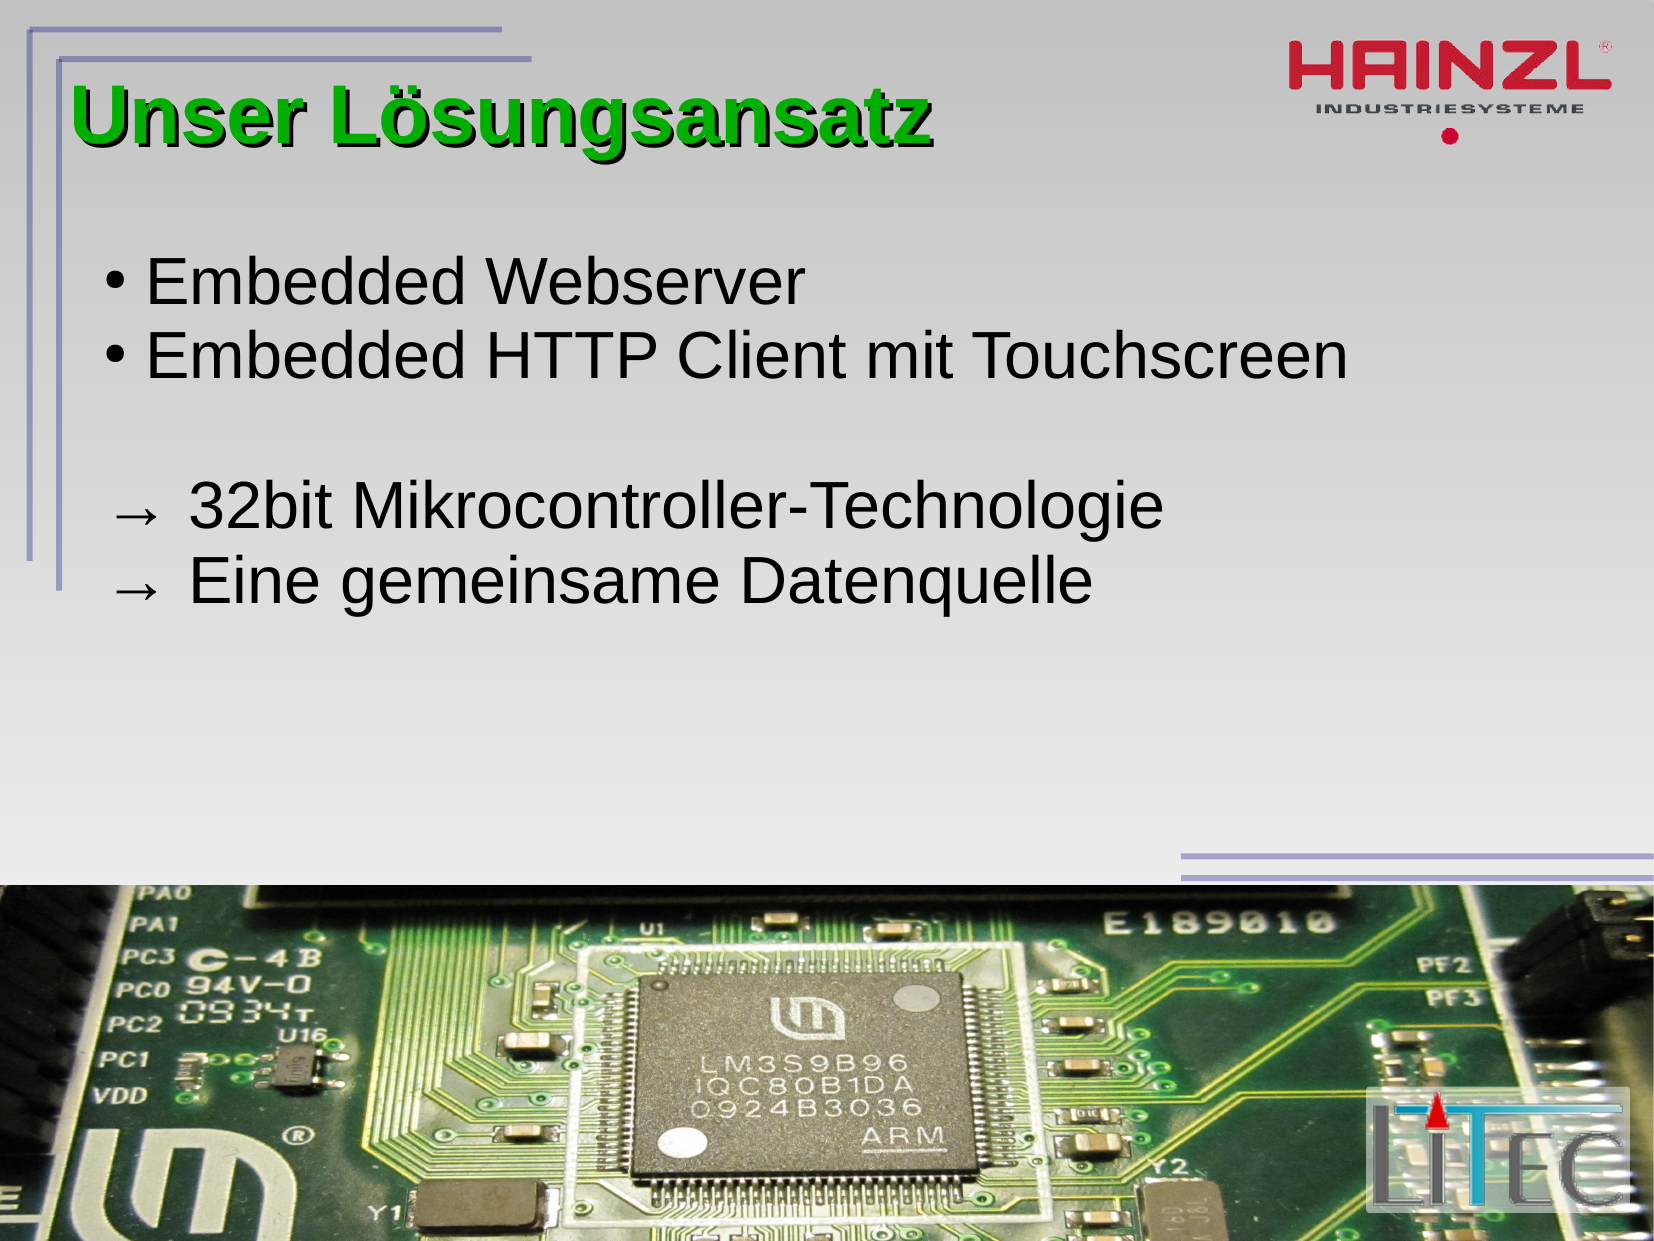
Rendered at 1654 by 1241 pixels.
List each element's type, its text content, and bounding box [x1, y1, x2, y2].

picture [1269, 29, 1625, 153]
picture [1373, 1093, 1624, 1207]
text_box Unser Lösungsansatz [54, 61, 1004, 170]
picture [0, 951, 1654, 1093]
text_box Embedded Webserver Embedded HTTP Client mit Touchscreen → 32bit Mikrocontroller-Technologie → Eine gemeinsame Datenquelle [88, 236, 1565, 700]
